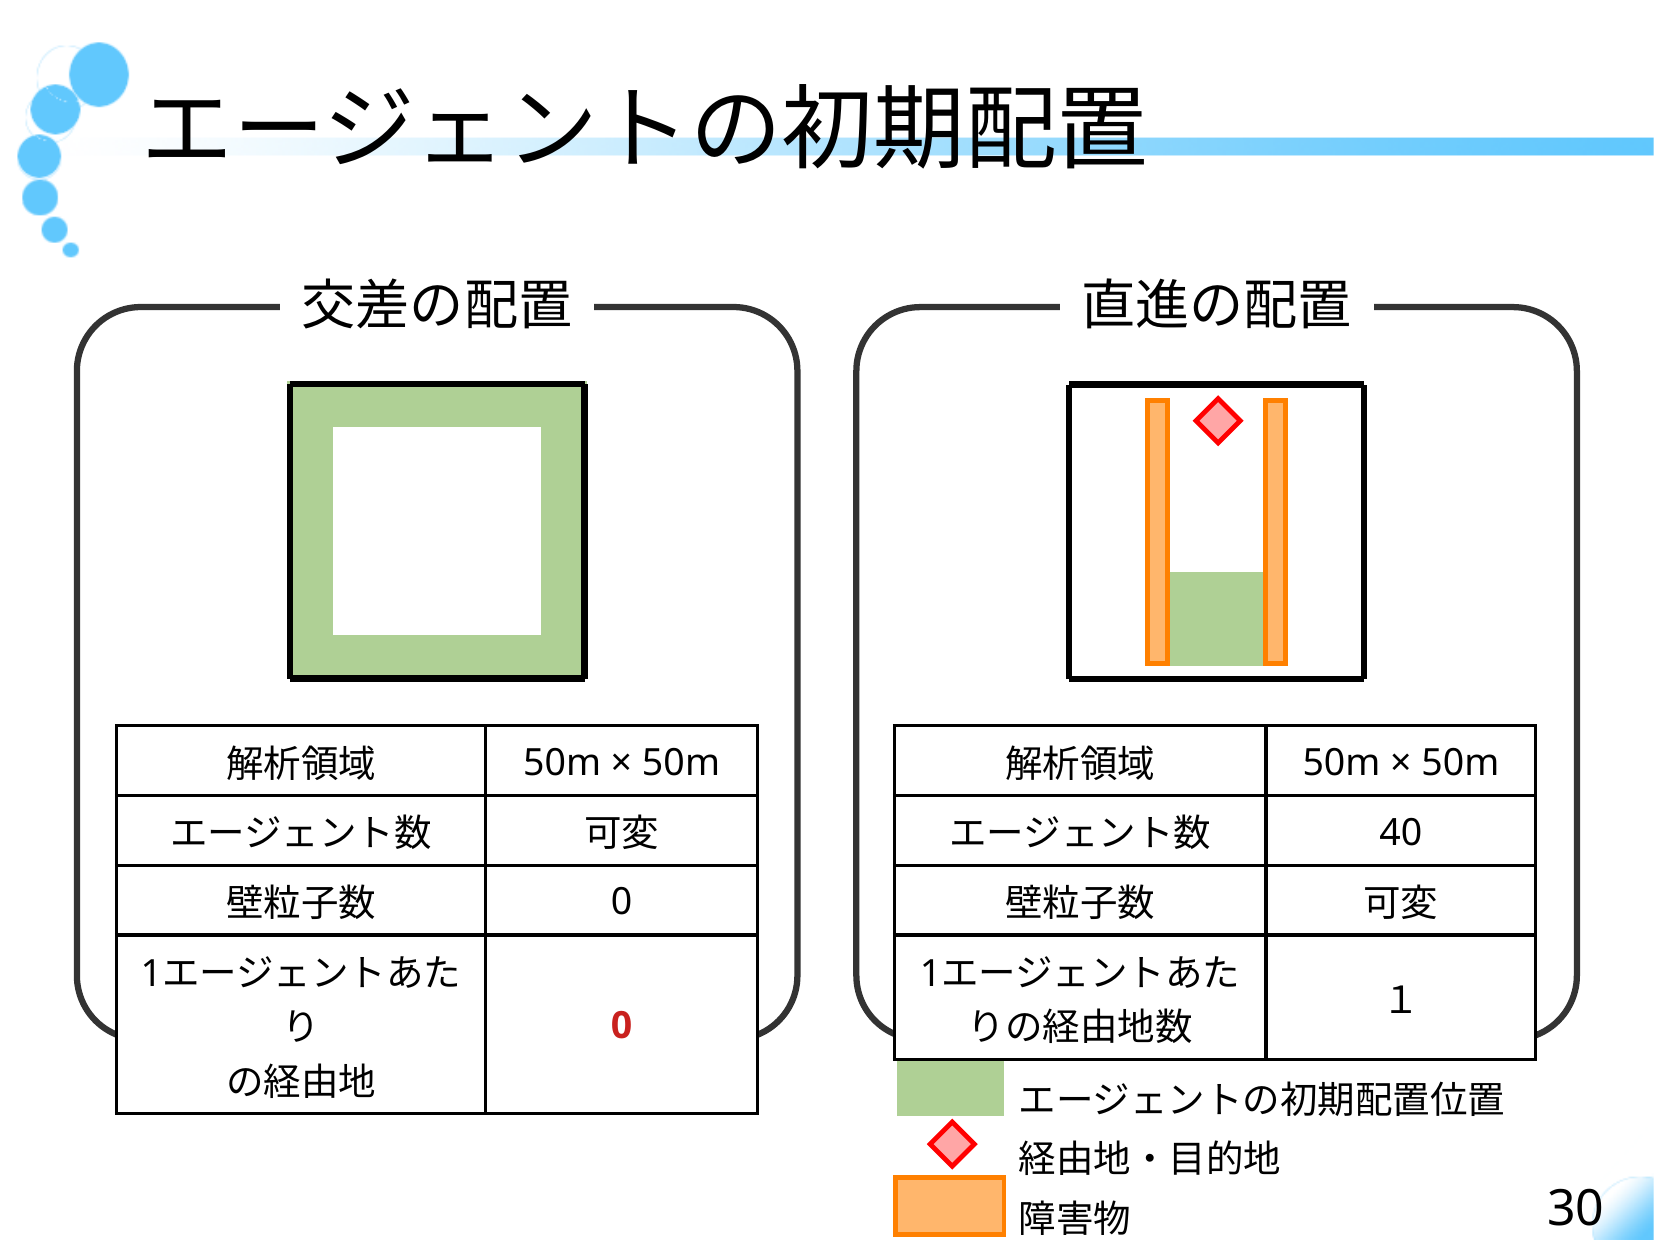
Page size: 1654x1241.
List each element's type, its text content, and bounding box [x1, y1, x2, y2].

text_box [1195, 398, 1241, 443]
text_box [897, 1061, 1004, 1116]
table_cell １ [1268, 937, 1534, 1058]
picture [0, 0, 1654, 1240]
table_cell 壁粒子数 [118, 867, 484, 933]
text_box [64, 253, 1625, 325]
text_box 経由地・目的地 [1003, 1122, 1484, 1175]
table_header 50m × 50m [1268, 727, 1534, 794]
title エージェントの初期配置 [141, 55, 1630, 160]
text_box 障害物 [1004, 1181, 1484, 1234]
table_cell 0 [487, 867, 756, 933]
table_cell 1エージェントあたりの経由地数 [896, 937, 1264, 1058]
table_cell 可変 [487, 797, 756, 864]
table_cell 0 [487, 937, 756, 1112]
table_header 解析領域 [896, 727, 1264, 794]
text_box [1147, 400, 1286, 664]
table_header 解析領域 [118, 727, 484, 794]
text_box [930, 1121, 975, 1167]
table_header 50m × 50m [487, 727, 756, 794]
text_box 直進の配置 [1060, 325, 1374, 337]
text_box エージェントの初期配置位置 [1003, 1062, 1536, 1153]
text_box 交差の配置 [280, 325, 594, 337]
table_cell 1エージェントあたり の経由地 [118, 937, 484, 1112]
table_cell 壁粒子数 [896, 867, 1264, 933]
table_cell エージェント数 [896, 797, 1264, 864]
text_box [895, 1177, 1004, 1235]
table_cell エージェント数 [118, 797, 484, 864]
table_cell 可変 [1268, 867, 1534, 933]
table_cell 40 [1268, 797, 1534, 864]
text_box [293, 387, 581, 674]
